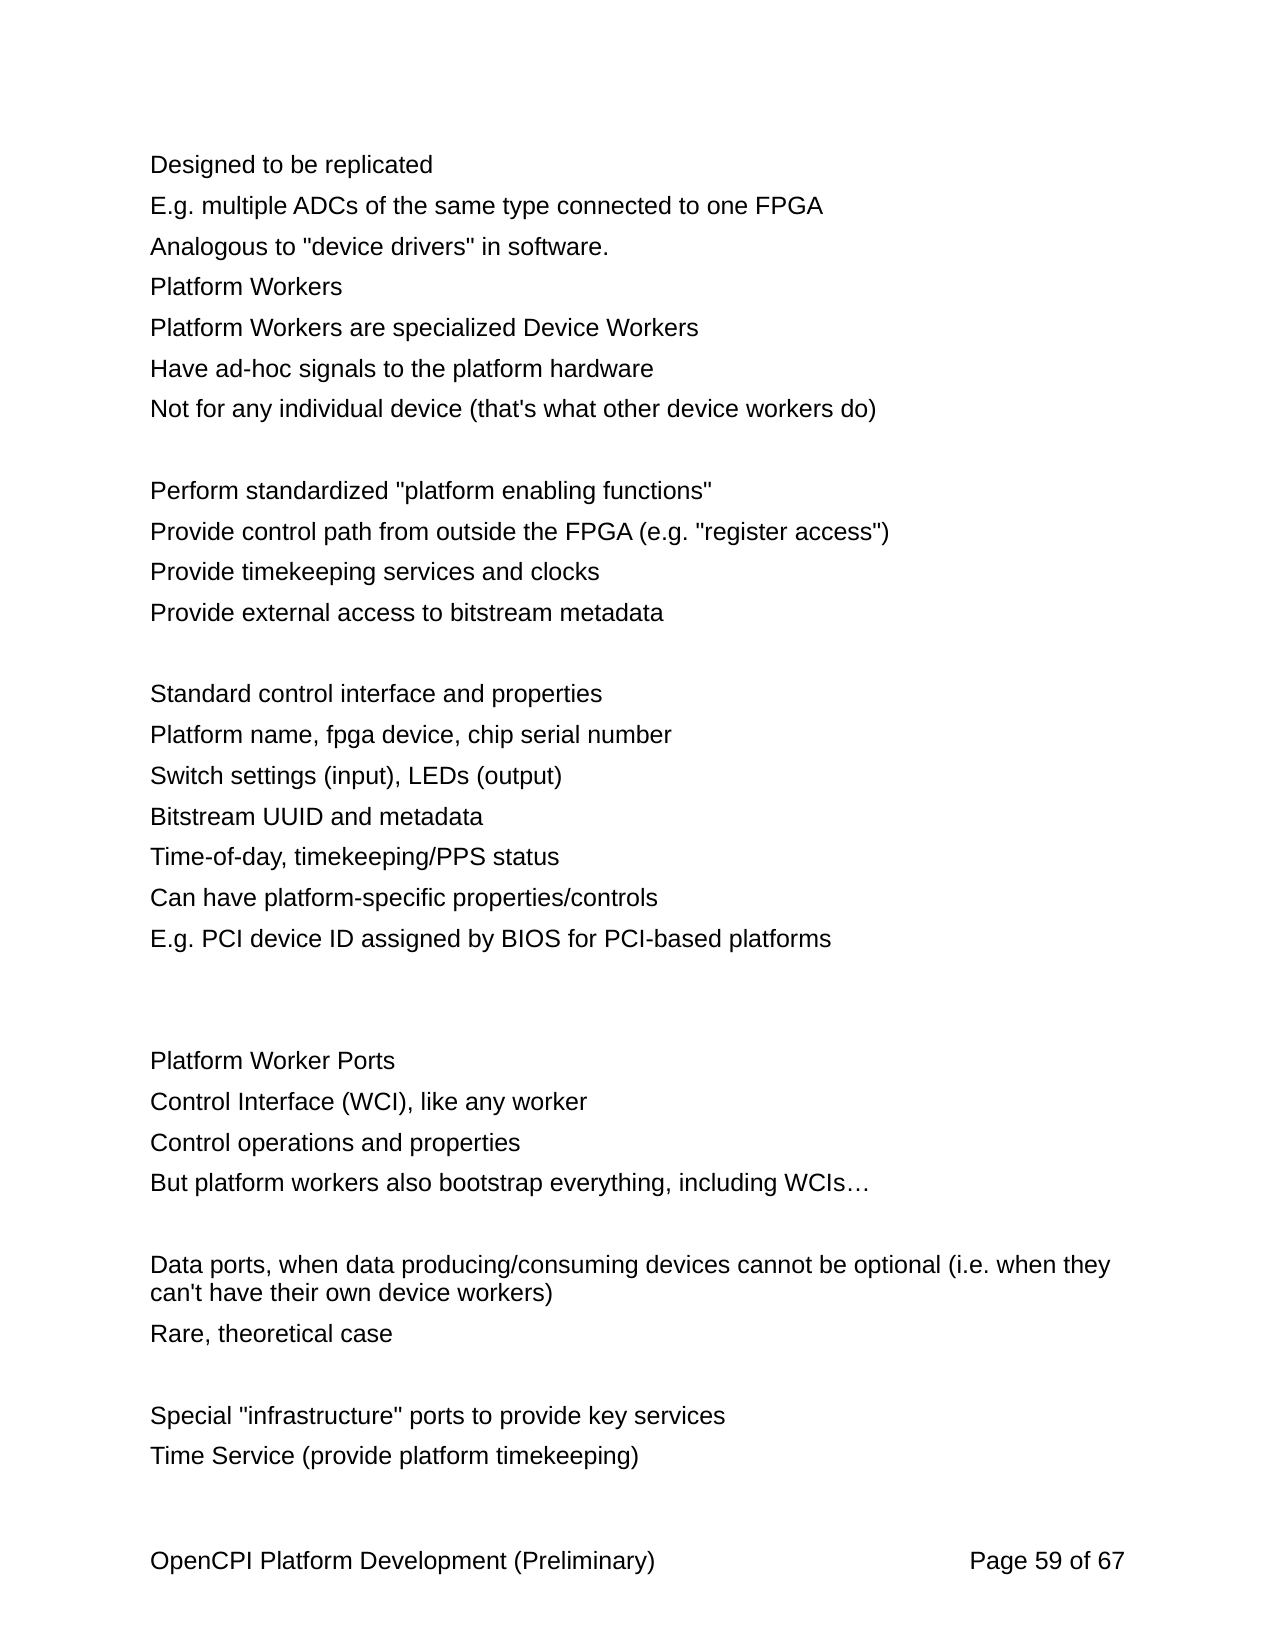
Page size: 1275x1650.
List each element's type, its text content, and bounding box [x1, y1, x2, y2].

text Control Interface (WCI), like any worker [150, 1087, 1125, 1116]
text Bitstream UUID and metadata [150, 802, 1125, 830]
text Provide control path from outside the FPGA (e.g. "register access") [150, 517, 1125, 545]
text Have ad-hoc signals to the platform hardware [150, 354, 1125, 382]
text But platform workers also bootstrap everything, including WCIs… [150, 1168, 1125, 1197]
text Time Service (provide platform timekeeping) [150, 1441, 1125, 1470]
text Provide external access to bitstream metadata [150, 598, 1125, 627]
text E.g. PCI device ID assigned by BIOS for PCI-based platforms [150, 924, 1125, 953]
text Special "infrastructure" ports to provide key services [150, 1401, 1125, 1429]
text Control operations and properties [150, 1127, 1125, 1156]
text Switch settings (input), LEDs (output) [150, 761, 1125, 790]
text Platform Workers [150, 272, 1125, 301]
text Standard control interface and properties [150, 679, 1125, 708]
text Can have platform-specific properties/controls [150, 883, 1125, 912]
text Provide timekeeping services and clocks [150, 557, 1125, 586]
text Analogous to "device drivers" in software. [150, 231, 1125, 260]
text Rare, theoretical case [150, 1319, 1125, 1348]
text Platform Workers are specialized Device Workers [150, 313, 1125, 342]
text Designed to be replicated [150, 150, 1125, 179]
text Platform name, fpga device, chip serial number [150, 720, 1125, 749]
text Platform Worker Ports [150, 1046, 1125, 1075]
text E.g. multiple ADCs of the same type connected to one FPGA [150, 191, 1125, 219]
text Perform standardized "platform enabling functions" [150, 476, 1125, 504]
text Data ports, when data producing/consuming devices cannot be optional (i.e. when they can't have their own device workers) [150, 1250, 1125, 1307]
text Not for any individual device (that's what other device workers do) [150, 394, 1125, 423]
text Time-of-day, timekeeping/PPS status [150, 842, 1125, 871]
